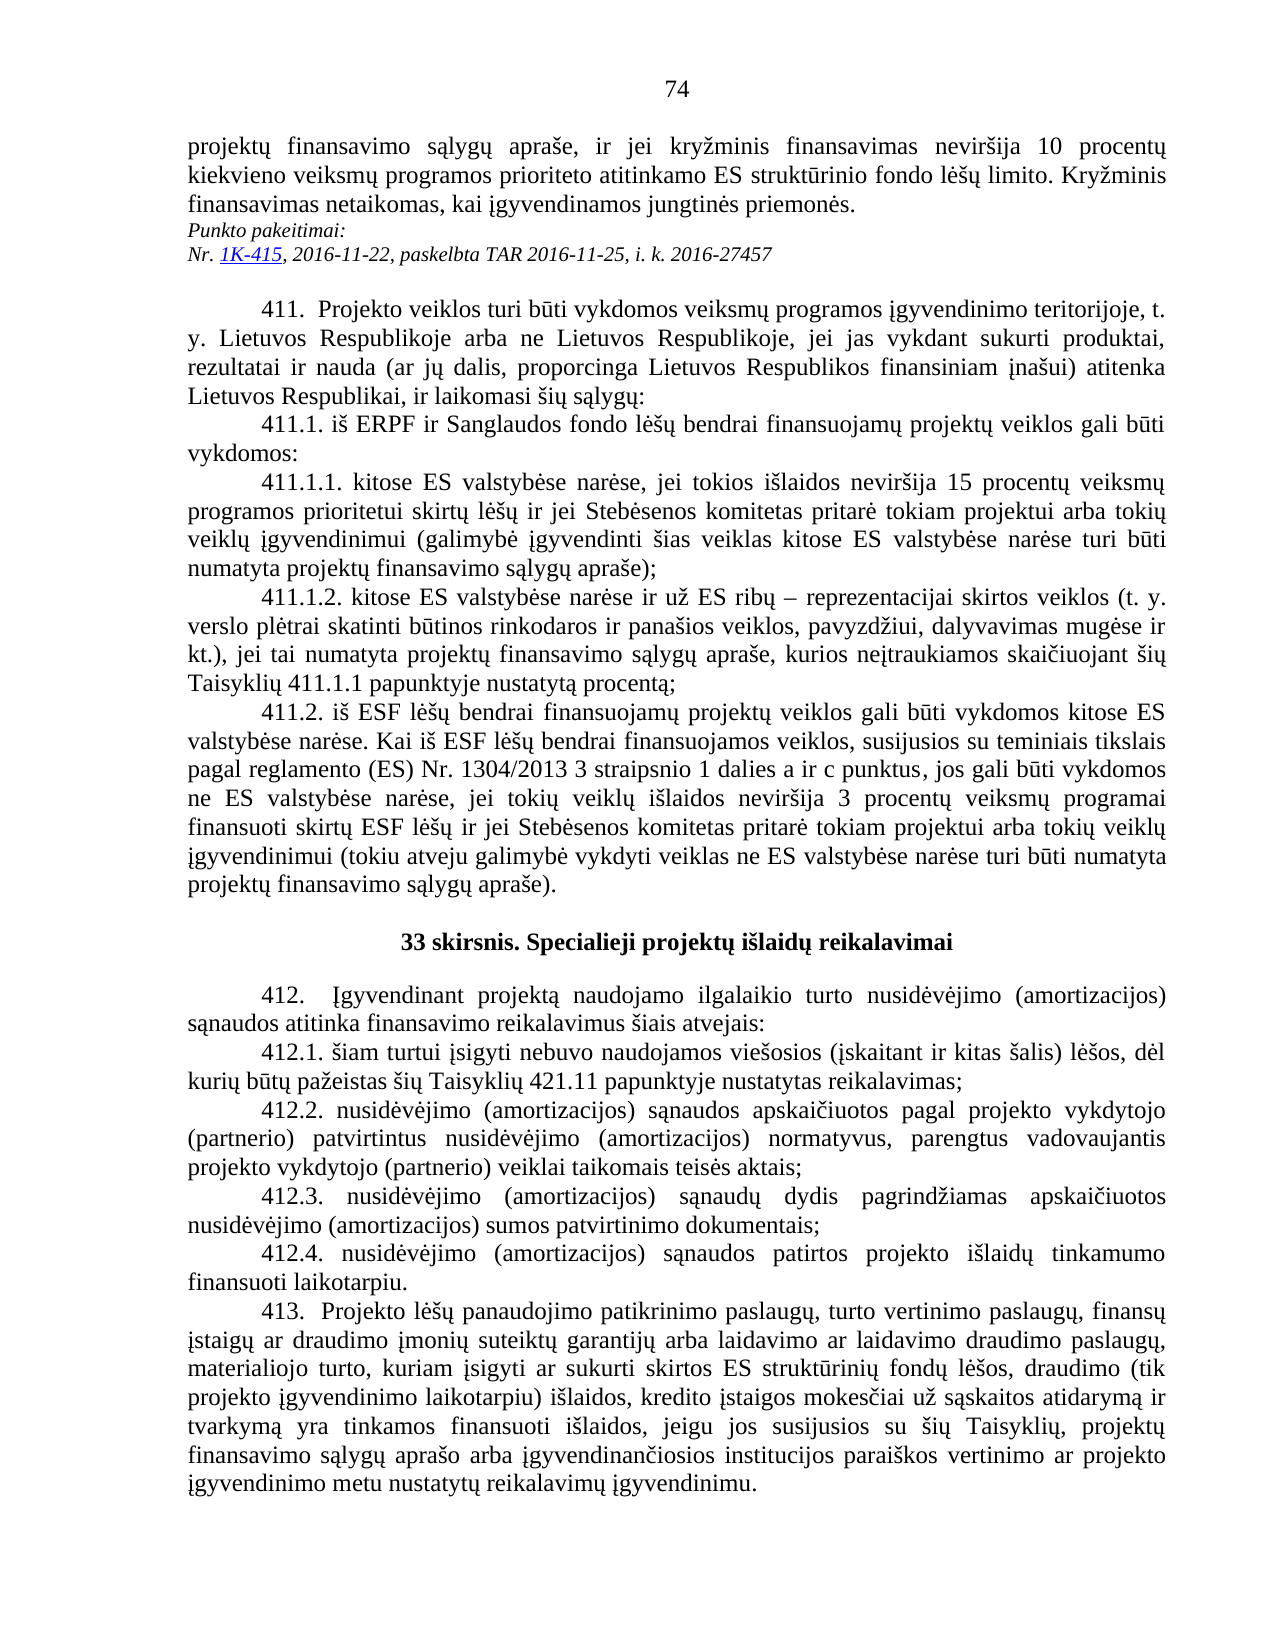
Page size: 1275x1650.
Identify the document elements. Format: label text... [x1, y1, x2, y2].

text 412.2. nusidėvėjimo (amortizacijos) sąnaudos apskaičiuotos pagal projekto vykdytojo (partnerio) patvirtintus nusidėvėjimo (amortizacijos) normatyvus, parengtus vadovaujantis projekto vykdytojo (partnerio) veiklai taikomais teisės aktais; [187, 1095, 1167, 1181]
text 412. Įgyvendinant projektą naudojamo ilgalaikio turto nusidėvėjimo (amortizacijos) sąnaudos atitinka finansavimo reikalavimus šiais atvejais: [187, 980, 1167, 1037]
text 411.2. iš ESF lėšų bendrai finansuojamų projektų veiklos gali būti vykdomos kitose ES valstybėse narėse. Kai iš ESF lėšų bendrai finansuojamos veiklos, susijusios su teminiais tikslais pagal reglamento (ES) Nr. 1304/2013 3 straipsnio 1 dalies a ir c punktus, jos gali būti vykdomos ne ES valstybėse narėse, jei tokių veiklų išlaidos neviršija 3 procentų veiksmų programai finansuoti skirtų ESF lėšų ir jei Stebėsenos komitetas pritarė tokiam projektui arba tokių veiklų įgyvendinimui (tokiu atveju galimybė vykdyti veiklas ne ES valstybėse narėse turi būti numatyta projektų finansavimo sąlygų apraše). [187, 697, 1167, 898]
text 412.3. nusidėvėjimo (amortizacijos) sąnaudų dydis pagrindžiamas apskaičiuotos nusidėvėjimo (amortizacijos) sumos patvirtinimo dokumentais; [187, 1181, 1167, 1238]
text 412.4. nusidėvėjimo (amortizacijos) sąnaudos patirtos projekto išlaidų tinkamumo finansuoti laikotarpiu. [187, 1238, 1167, 1296]
text 411. Projekto veiklos turi būti vykdomos veiksmų programos įgyvendinimo teritorijoje, t. y. Lietuvos Respublikoje arba ne Lietuvos Respublikoje, jei jas vykdant sukurti produktai, rezultatai ir nauda (ar jų dalis, proporcinga Lietuvos Respublikos finansiniam įnašui) atitenka Lietuvos Respublikai, ir laikomasi šių sąlygų: [187, 294, 1167, 409]
text 411.1. iš ERPF ir Sanglaudos fondo lėšų bendrai finansuojamų projektų veiklos gali būti vykdomos: [187, 409, 1167, 467]
text Punkto pakeitimai: [187, 218, 1167, 242]
subtitle 33 skirsnis. Specialieji projektų išlaidų reikalavimai [246, 927, 1107, 956]
text 413. Projekto lėšų panaudojimo patikrinimo paslaugų, turto vertinimo paslaugų, finansų įstaigų ar draudimo įmonių suteiktų garantijų arba laidavimo ar laidavimo draudimo paslaugų, materialiojo turto, kuriam įsigyti ar sukurti skirtos ES struktūrinių fondų lėšos, draudimo (tik projekto įgyvendinimo laikotarpiu) išlaidos, kredito įstaigos mokesčiai už sąskaitos atidarymą ir tvarkymą yra tinkamos finansuoti išlaidos, jeigu jos susijusios su šių Taisyklių, projektų finansavimo sąlygų aprašo arba įgyvendinančiosios institucijos paraiškos vertinimo ar projekto įgyvendinimo metu nustatytų reikalavimų įgyvendinimu. [187, 1296, 1167, 1497]
text projektų finansavimo sąlygų apraše, ir jei kryžminis finansavimas neviršija 10 procentų kiekvieno veiksmų programos prioriteto atitinkamo ES struktūrinio fondo lėšų limito. Kryžminis finansavimas netaikomas, kai įgyvendinamos jungtinės priemonės. [187, 131, 1167, 218]
text 411.1.1. kitose ES valstybėse narėse, jei tokios išlaidos neviršija 15 procentų veiksmų programos prioritetui skirtų lėšų ir jei Stebėsenos komitetas pritarė tokiam projektui arba tokių veiklų įgyvendinimui (galimybė įgyvendinti šias veiklas kitose ES valstybėse narėse turi būti numatyta projektų finansavimo sąlygų apraše); [187, 467, 1167, 582]
text Nr. 1K-415, 2016-11-22, paskelbta TAR 2016-11-25, i. k. 2016-27457 [187, 242, 1167, 266]
text 412.1. šiam turtui įsigyti nebuvo naudojamos viešosios (įskaitant ir kitas šalis) lėšos, dėl kurių būtų pažeistas šių Taisyklių 421.11 papunktyje nustatytas reikalavimas; [187, 1037, 1167, 1095]
text 411.1.2. kitose ES valstybėse narėse ir už ES ribų – reprezentacijai skirtos veiklos (t. y. verslo plėtrai skatinti būtinos rinkodaros ir panašios veiklos, pavyzdžiui, dalyvavimas mugėse ir kt.), jei tai numatyta projektų finansavimo sąlygų apraše, kurios neįtraukiamos skaičiuojant šių Taisyklių 411.1.1 papunktyje nustatytą procentą; [187, 582, 1167, 697]
